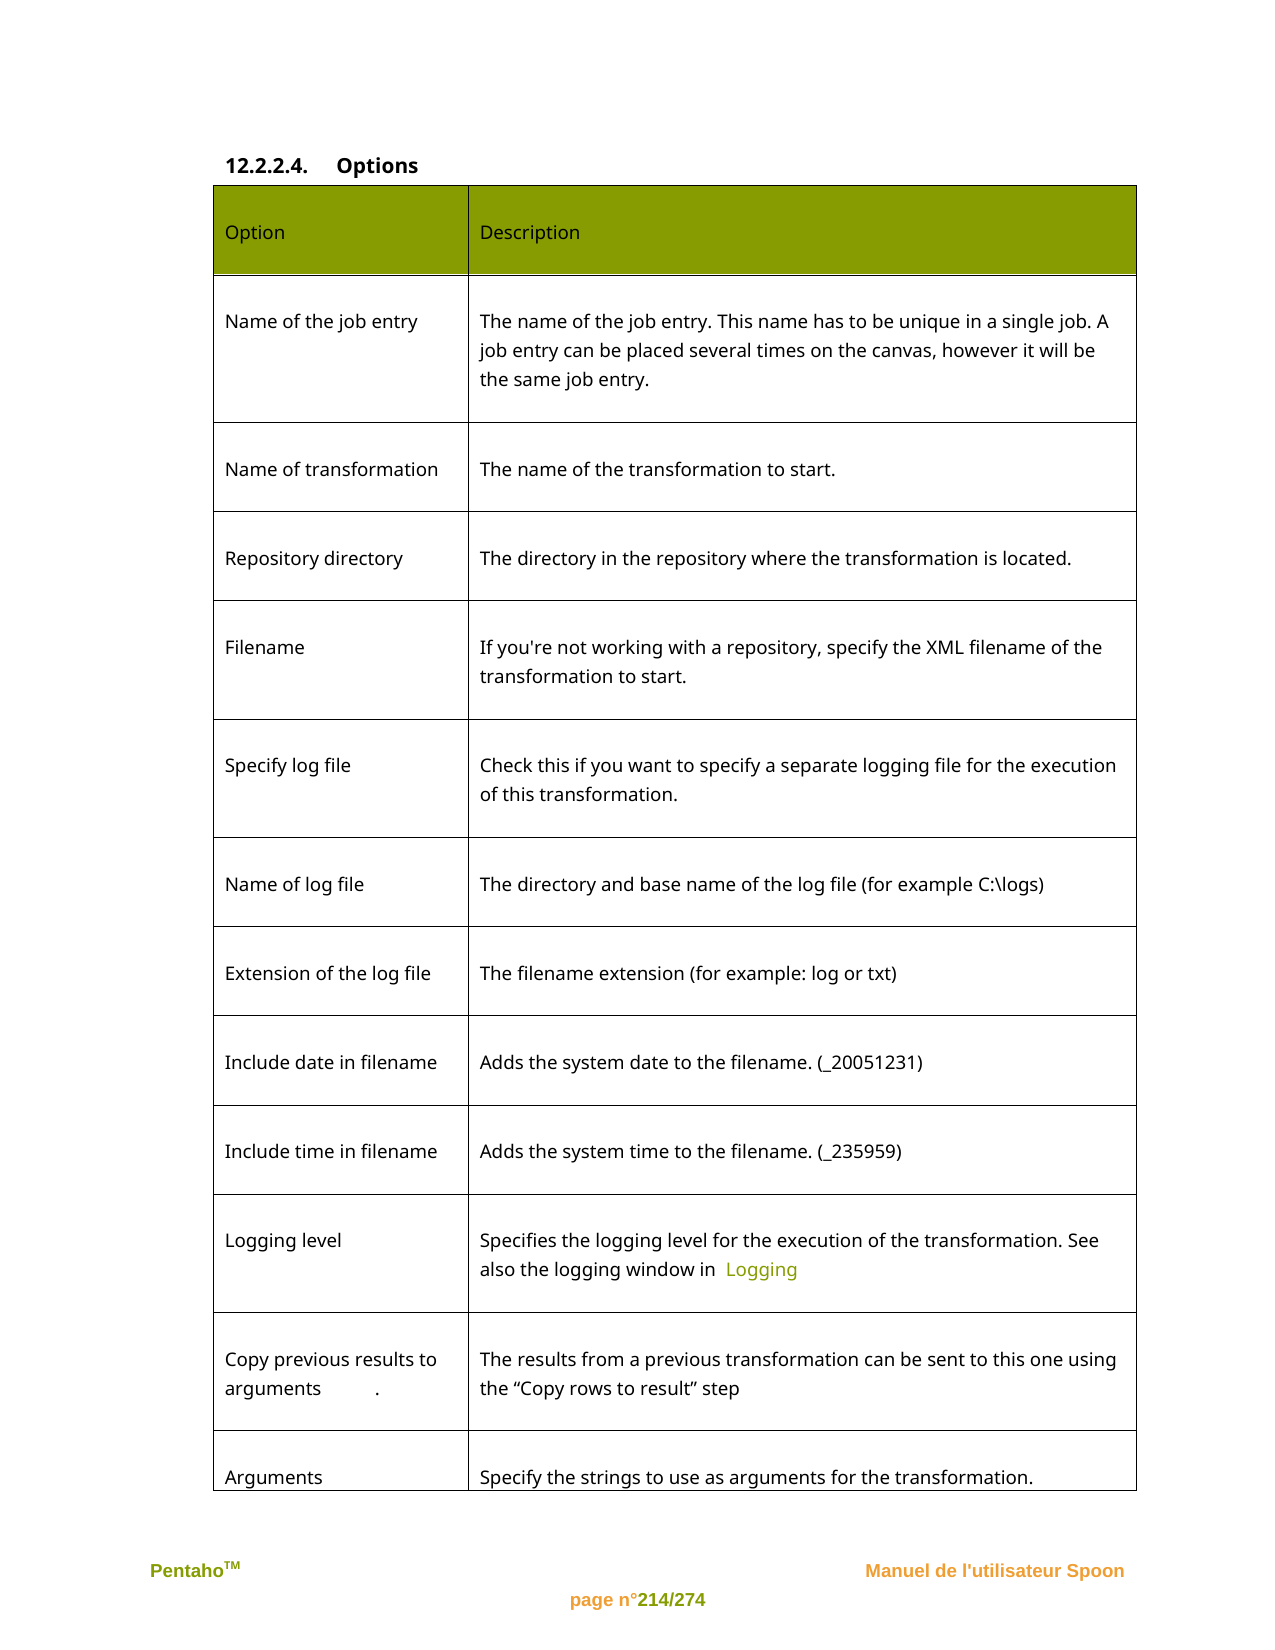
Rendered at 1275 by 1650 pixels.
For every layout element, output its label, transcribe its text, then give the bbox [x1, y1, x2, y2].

table_cell Name of transformation [214, 423, 468, 511]
table_cell Specify log file [214, 720, 468, 837]
table_cell Name of the job entry [214, 276, 468, 422]
table_cell Include date in filename [214, 1016, 468, 1104]
table_cell The filename extension (for example: log or txt) [469, 927, 1136, 1015]
table_cell The name of the job entry. This name has to be unique in a single job. A job entry can be placed several times on the canvas, however it will be the same job entry. [469, 276, 1136, 422]
table_cell If you're not working with a repository, specify the XML filename of the transformation to start. [469, 601, 1136, 719]
table_header Option [214, 186, 468, 274]
table_cell The directory in the repository where the transformation is located. [469, 512, 1136, 600]
table_cell The name of the transformation to start. [469, 423, 1136, 511]
table_cell Adds the system date to the filename. (_20051231) [469, 1016, 1136, 1104]
table_cell Specify the strings to use as arguments for the transformation. [469, 1431, 1136, 1490]
table_cell Adds the system time to the filename. (_235959) [469, 1106, 1136, 1194]
table_cell The directory and base name of the log file (for example C:\logs) [469, 838, 1136, 926]
table_cell Specifies the logging level for the execution of the transformation. See also the logging window in Logging [469, 1195, 1136, 1312]
table_cell Copy previous results to arguments . [214, 1313, 468, 1430]
table_cell Extension of the log file [214, 927, 468, 1015]
subtitle Options [225, 150, 1125, 179]
table_cell Filename [214, 601, 468, 719]
table_cell Name of log file [214, 838, 468, 926]
table_cell Arguments [214, 1431, 468, 1490]
table_cell Logging level [214, 1195, 468, 1312]
table_cell Repository directory [214, 512, 468, 600]
table_cell The results from a previous transformation can be sent to this one using the “Copy rows to result” step [469, 1313, 1136, 1430]
table_cell Check this if you want to specify a separate logging file for the execution of this transformation. [469, 720, 1136, 837]
table_header Description [469, 186, 1136, 274]
table_cell Include time in filename [214, 1106, 468, 1194]
